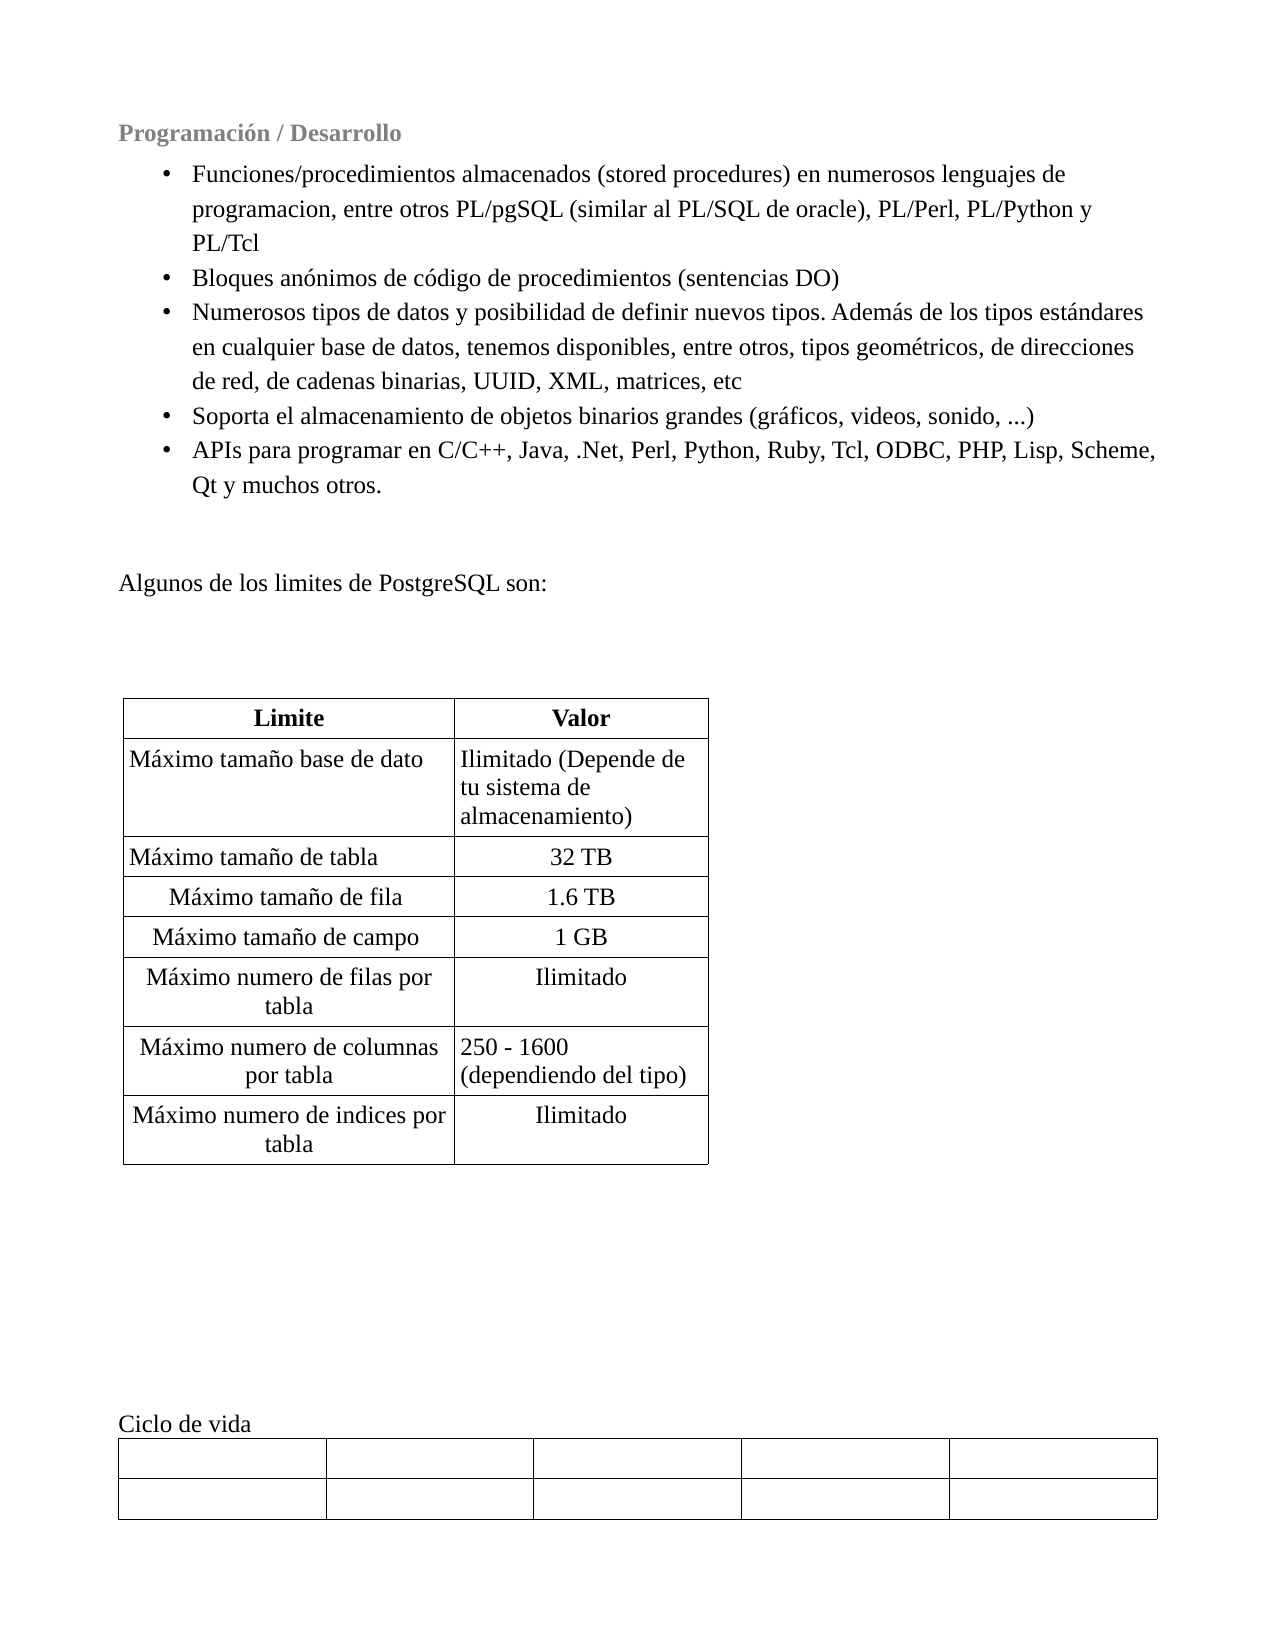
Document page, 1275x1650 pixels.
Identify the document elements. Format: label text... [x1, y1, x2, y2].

text Ciclo de vida [118, 1409, 1157, 1438]
table_cell Ilimitado [455, 958, 708, 1026]
table_header [327, 1439, 533, 1478]
list Bloques anónimos de código de procedimientos (sentencias DO) [162, 263, 1157, 292]
table_cell [711, 1340, 1065, 1374]
table_cell [711, 1167, 1065, 1202]
table_cell Máximo tamaño de fila [124, 877, 454, 916]
table_cell [742, 1479, 949, 1518]
table_header [534, 1439, 741, 1478]
table_cell [120, 1340, 711, 1374]
table_header [711, 666, 1065, 1167]
table_cell 32 TB [455, 837, 708, 876]
table_cell [327, 1479, 533, 1518]
table_cell Máximo numero de filas por tabla [124, 958, 454, 1026]
table_cell Máximo numero de indices por tabla [124, 1096, 454, 1164]
table_cell [120, 1375, 711, 1409]
table_header [950, 1439, 1157, 1478]
table_cell 1 GB [455, 917, 708, 957]
table_cell [534, 1479, 741, 1518]
table_header [119, 1439, 326, 1478]
table_cell Máximo tamaño de tabla [124, 837, 454, 876]
table_cell 1.6 TB [455, 877, 708, 916]
subtitle Programación / Desarrollo [118, 118, 1157, 147]
table_cell [950, 1479, 1157, 1518]
table_cell [119, 1479, 326, 1518]
table_cell [711, 1236, 1065, 1271]
table_cell [120, 1236, 711, 1271]
table_cell Máximo numero de columnas por tabla [124, 1027, 454, 1095]
list Funciones/procedimientos almacenados (stored procedures) en numerosos lenguajes de programacion, entre otros PL/pgSQL (similar al PL/SQL de oracle), PL/Perl, PL/Python y PL/Tcl [162, 159, 1157, 257]
table_cell Ilimitado (Depende de tu sistema de almacenamiento) [455, 739, 708, 836]
list APIs para programar en C/C++, Java, .Net, Perl, Python, Ruby, Tcl, ODBC, PHP, Lisp, Scheme, Qt y muchos otros. [162, 435, 1157, 498]
list Soporta el almacenamiento de objetos binarios grandes (gráficos, videos, sonido, ...) [162, 401, 1157, 429]
table_cell [120, 1202, 711, 1236]
table_cell 250 - 1600 (dependiendo del tipo) [455, 1027, 708, 1095]
table_cell Ilimitado [455, 1096, 708, 1164]
table_cell [711, 1375, 1065, 1409]
table_cell [120, 1305, 711, 1340]
table_cell [711, 1271, 1065, 1305]
table_cell [711, 1202, 1065, 1236]
table_header [120, 666, 711, 1167]
table_cell Máximo tamaño base de dato [124, 739, 454, 836]
text Algunos de los limites de PostgreSQL son: [118, 568, 1157, 597]
table_header [742, 1439, 949, 1478]
table_cell [711, 1305, 1065, 1340]
table_cell Máximo tamaño de campo [124, 917, 454, 957]
table_header Valor [455, 699, 708, 738]
list Numerosos tipos de datos y posibilidad de definir nuevos tipos. Además de los tipos estándares en cualquier base de datos, tenemos disponibles, entre otros, tipos geométricos, de direcciones de red, de cadenas binarias, UUID, XML, matrices, etc [162, 297, 1157, 395]
table_cell [120, 1167, 711, 1202]
table_header Limite [124, 699, 454, 738]
table_cell [120, 1271, 711, 1305]
